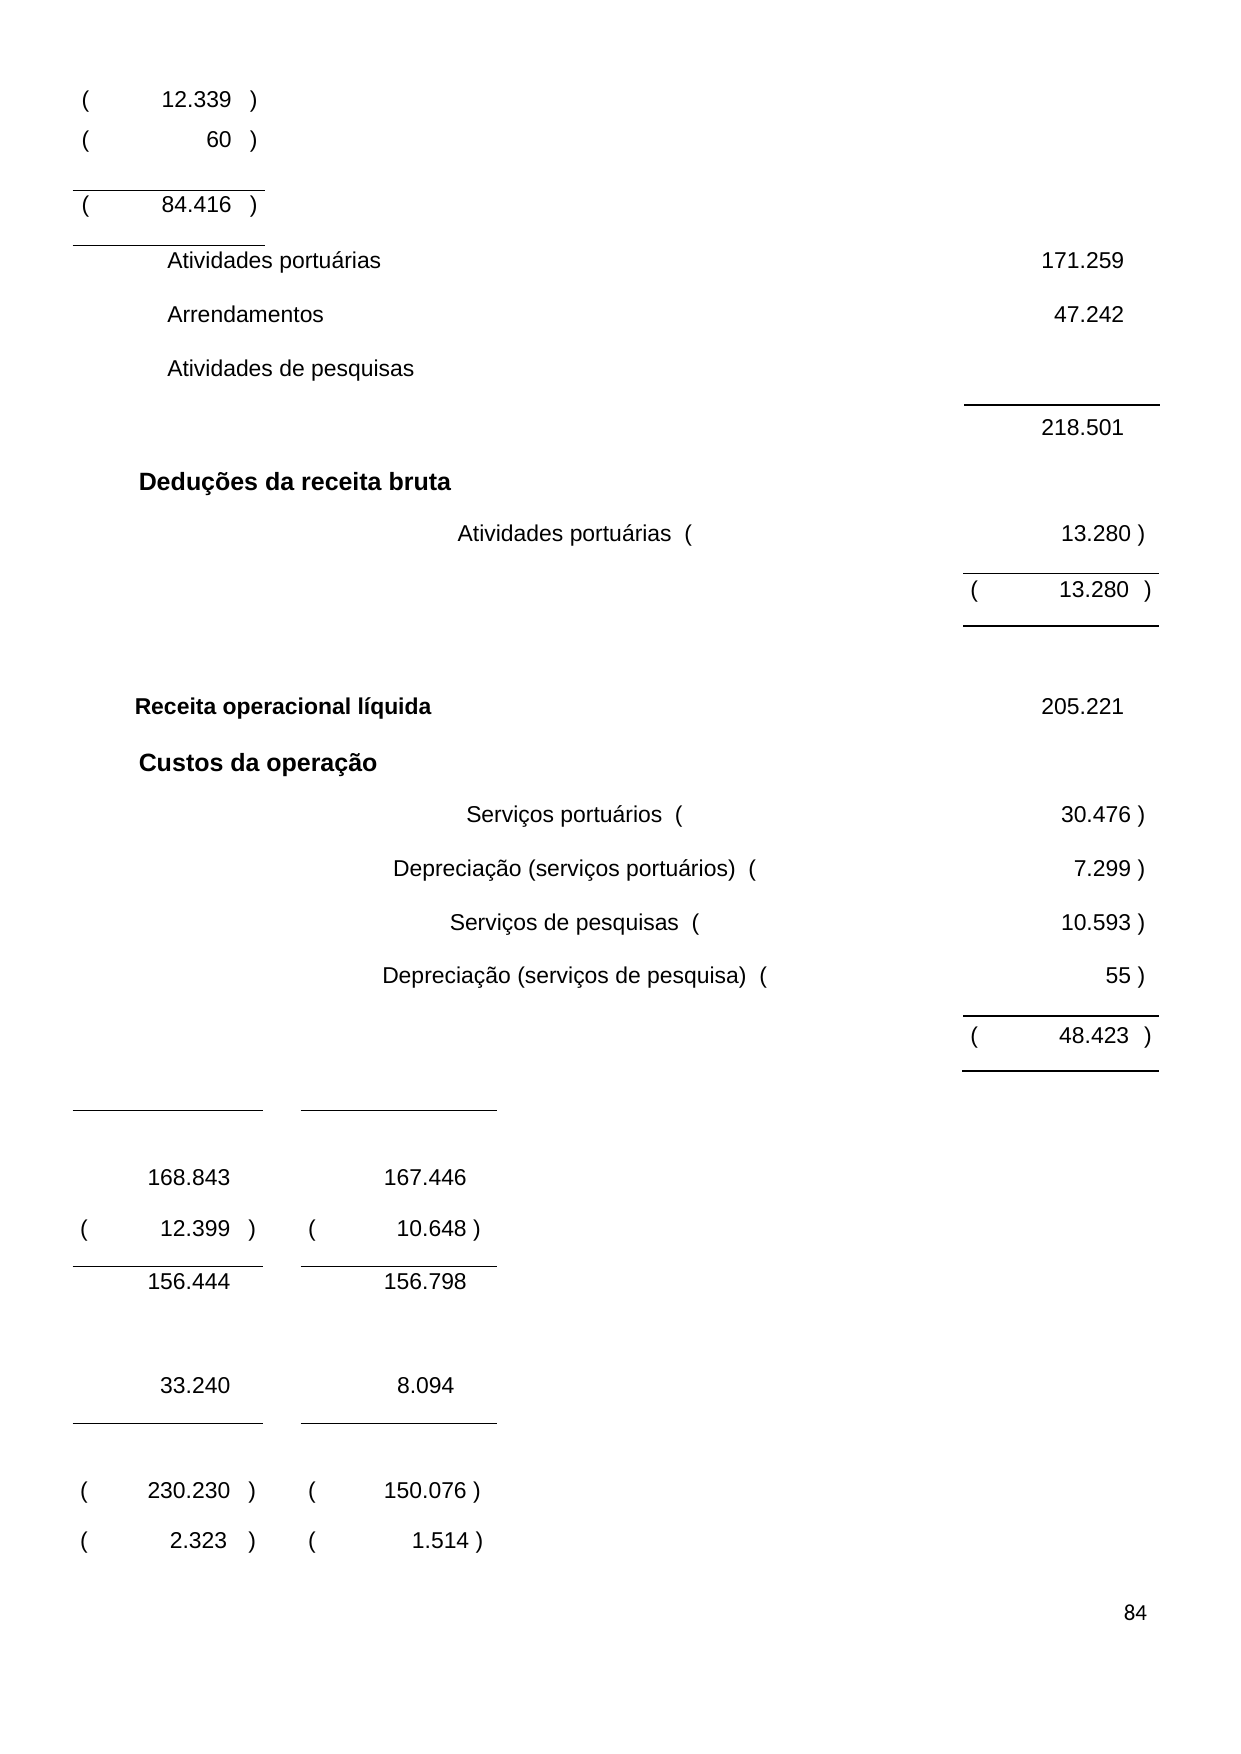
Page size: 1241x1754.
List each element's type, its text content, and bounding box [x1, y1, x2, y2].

table_cell 60 [149, 126, 249, 190]
table_cell ) [250, 126, 265, 190]
table_cell [301, 1267, 384, 1423]
table_cell ( [73, 1424, 147, 1516]
subtitle Custos da operação [73, 748, 1218, 777]
table_cell [248, 1267, 263, 1423]
text Atividades portuárias ( 13.280 ) [73, 519, 1218, 547]
table_cell [73, 1267, 147, 1423]
text Receita operacional líquida 205.221 [73, 692, 1218, 720]
table_cell 156.444 33.240 [147, 1267, 248, 1423]
table_cell 230.230 [147, 1424, 248, 1516]
table_header [282, 1080, 497, 1598]
table_cell ) [250, 191, 265, 245]
table_cell 156.798 8.094 [384, 1267, 497, 1423]
table_header [73, 1080, 282, 1598]
table_header 167.446 10.648 ) [384, 1111, 497, 1266]
table_header ( [73, 1111, 147, 1266]
table_cell ) [248, 1424, 263, 1516]
table_cell 84.416 [149, 191, 249, 245]
table_cell 2.323 [147, 1516, 248, 1567]
table_cell ( [73, 1516, 147, 1567]
text Serviços portuários ( 30.476 ) [73, 800, 1218, 828]
text Atividades de pesquisas [73, 354, 1218, 382]
table_cell ) [248, 1516, 263, 1567]
text Depreciação (serviços portuários) ( 7.299 ) [73, 854, 1218, 882]
table_cell ( [73, 126, 149, 190]
text Arrendamentos 47.242 [73, 300, 1218, 328]
text Serviços de pesquisas ( 10.593 ) [73, 908, 1218, 936]
table_header ) [248, 1111, 263, 1266]
subtitle Deduções da receita bruta [73, 467, 1218, 496]
text Atividades portuárias 171.259 [73, 246, 1218, 274]
table_cell ( [73, 191, 149, 245]
table_header 168.843 12.399 [147, 1111, 248, 1266]
text 218.501 [73, 413, 1218, 441]
table_cell ( [301, 1424, 384, 1516]
table_cell ( [73, 75, 149, 126]
table_cell 12.339 [149, 75, 249, 126]
table_cell 150.076 ) [384, 1424, 497, 1516]
table_cell ( [301, 1516, 384, 1567]
table_header ( [301, 1111, 384, 1266]
table_cell ) [250, 75, 265, 126]
table_cell 1.514 ) [384, 1516, 497, 1567]
text Depreciação (serviços de pesquisa) ( 55 ) [73, 962, 1218, 989]
